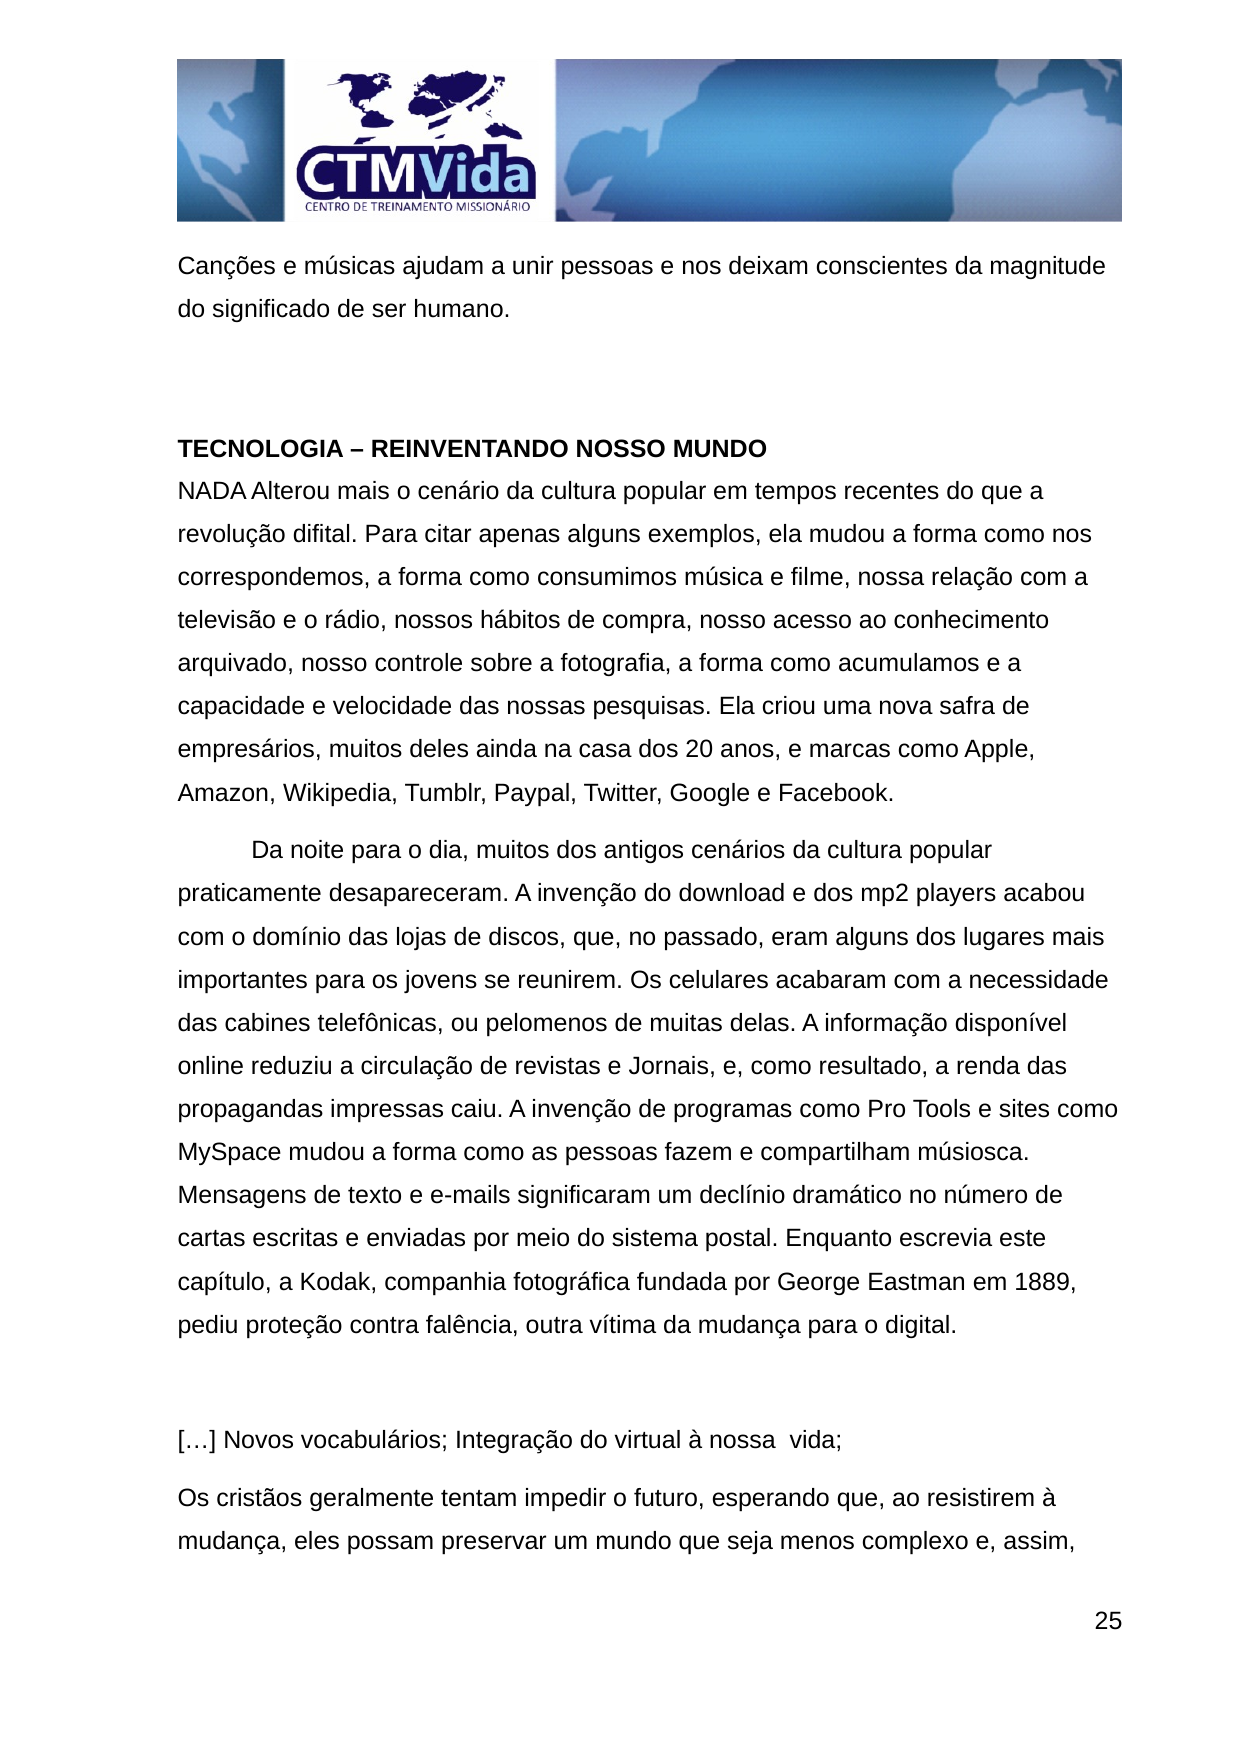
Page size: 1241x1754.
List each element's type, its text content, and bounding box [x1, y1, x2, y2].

text Da noite para o dia, muitos dos antigos cenários da cultura popular praticamente desapareceram. A invenção do download e dos mp2 players acabou com o domínio das lojas de discos, que, no passado, eram alguns dos lugares mais importantes para os jovens se reunirem. Os celulares acabaram com a necessidade das cabines telefônicas, ou pelomenos de muitas delas. A informação disponível online reduziu a circulação de revistas e Jornais, e, como resultado, a renda das propagandas impressas caiu. A invenção de programas como Pro Tools e sites como MySpace mudou a forma como as pessoas fazem e compartilham músiosca. Mensagens de texto e e-mails significaram um declínio dramático no número de cartas escritas e enviadas por meio do sistema postal. Enquanto escrevia este capítulo, a Kodak, companhia fotográfica fundada por George Eastman em 1889, pediu proteção contra falência, outra vítima da mudança para o digital. [177, 835, 1122, 1338]
text Os cristãos geralmente tentam impedir o futuro, esperando que, ao resistirem à mudança, eles possam preservar um mundo que seja menos complexo e, assim, [177, 1483, 1122, 1555]
subtitle Tecnologia – reinventando nosso mundo [177, 434, 1122, 463]
picture [177, 59, 1122, 222]
text […] Novos vocabulários; Integração do virtual à nossa vida; [177, 1425, 1122, 1454]
text NADA Alterou mais o cenário da cultura popular em tempos recentes do que a revolução difital. Para citar apenas alguns exemplos, ela mudou a forma como nos correspondemos, a forma como consumimos música e filme, nossa relação com a televisão e o rádio, nossos hábitos de compra, nosso acesso ao conhecimento arquivado, nosso controle sobre a fotografia, a forma como acumulamos e a capacidade e velocidade das nossas pesquisas. Ela criou uma nova safra de empresários, muitos deles ainda na casa dos 20 anos, e marcas como Apple, Amazon, Wikipedia, Tumblr, Paypal, Twitter, Google e Facebook. [177, 476, 1122, 806]
text Canções e músicas ajudam a unir pessoas e nos deixam conscientes da magnitude do significado de ser humano. [177, 251, 1122, 323]
